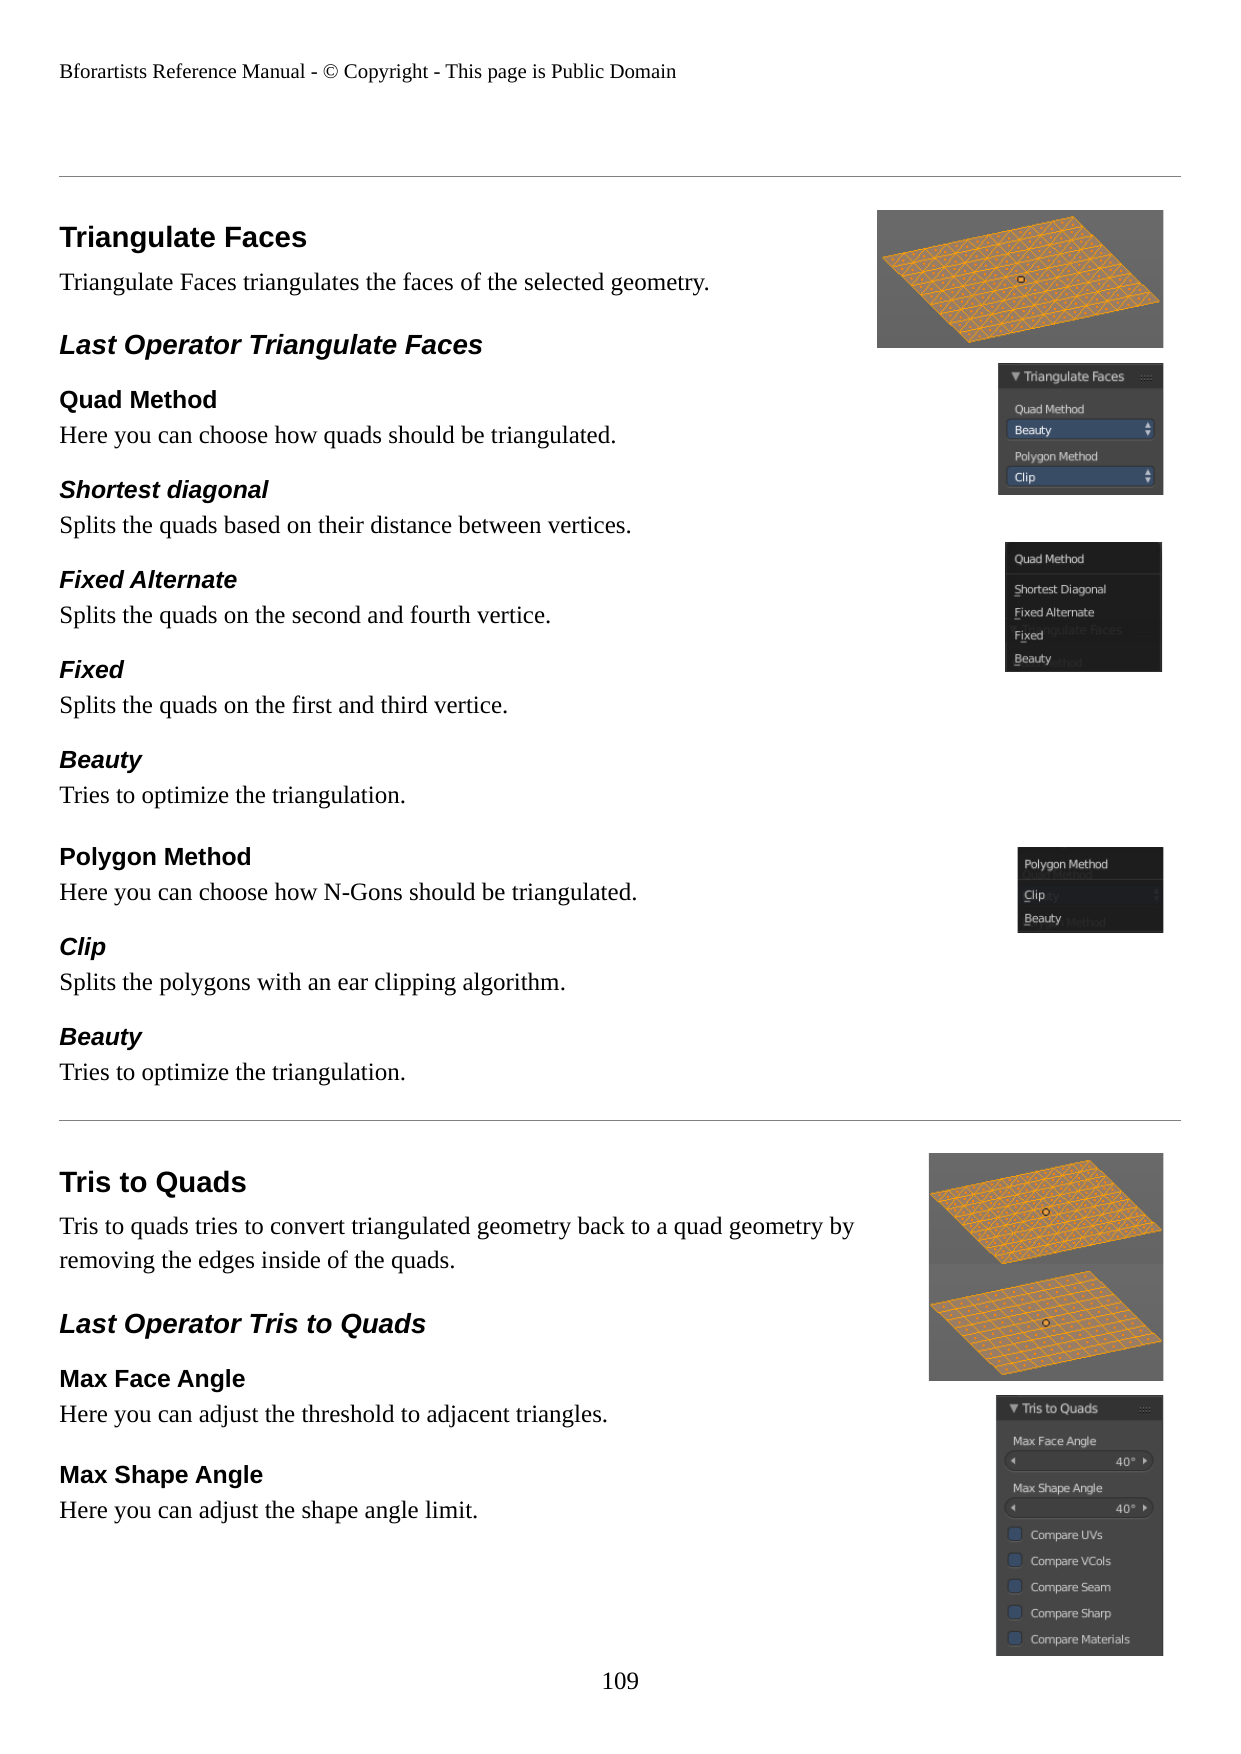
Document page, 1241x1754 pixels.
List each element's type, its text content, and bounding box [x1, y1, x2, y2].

text Here you can adjust the threshold to adjacent triangles. [59, 1399, 995, 1427]
subtitle Max Shape Angle [59, 1460, 995, 1489]
text Splits the quads on the second and fourth vertice. [59, 600, 1005, 629]
picture [928, 1153, 1164, 1381]
subtitle Beauty [59, 746, 1181, 774]
text Tries to optimize the triangulation. [59, 1057, 1181, 1086]
subtitle Fixed Alternate [59, 565, 1005, 594]
picture [995, 1395, 1164, 1656]
subtitle [1164, 385, 1181, 414]
subtitle [1164, 1460, 1181, 1489]
subtitle Shortest diagonal [59, 475, 1181, 504]
text Splits the quads on the first and third vertice. [59, 690, 1181, 719]
subtitle Last Operator Tris to Quads [59, 1307, 928, 1339]
text Here you can choose how quads should be triangulated. [59, 420, 998, 449]
text Tris to quads tries to convert triangulated geometry back to a quad geometry by removing the edges inside of the quads. [59, 1211, 928, 1274]
text Splits the quads based on their distance between vertices. [59, 510, 1181, 539]
text Splits the polygons with an ear clipping algorithm. [59, 967, 1181, 996]
subtitle Clip [59, 932, 1181, 961]
subtitle Last Operator Triangulate Faces [59, 328, 1181, 360]
text Here you can adjust the shape angle limit. [59, 1495, 995, 1524]
subtitle Triangulate Faces [59, 220, 877, 254]
subtitle [1164, 220, 1181, 254]
picture [1005, 542, 1163, 672]
text Tries to optimize the triangulation. [59, 780, 1181, 809]
text Here you can choose how N-Gons should be triangulated. [59, 877, 1017, 905]
subtitle [1163, 565, 1181, 594]
picture [998, 363, 1164, 495]
picture [1017, 847, 1164, 933]
subtitle [1164, 1307, 1181, 1339]
subtitle Tris to Quads [59, 1165, 928, 1198]
subtitle Beauty [59, 1022, 1181, 1051]
subtitle Max Face Angle [59, 1364, 1181, 1392]
text Triangulate Faces triangulates the faces of the selected geometry. [59, 267, 877, 295]
subtitle Fixed [59, 655, 1181, 684]
subtitle Polygon Method [59, 842, 1181, 870]
subtitle Quad Method [59, 385, 998, 414]
subtitle [1164, 1165, 1181, 1198]
picture [877, 210, 1164, 348]
